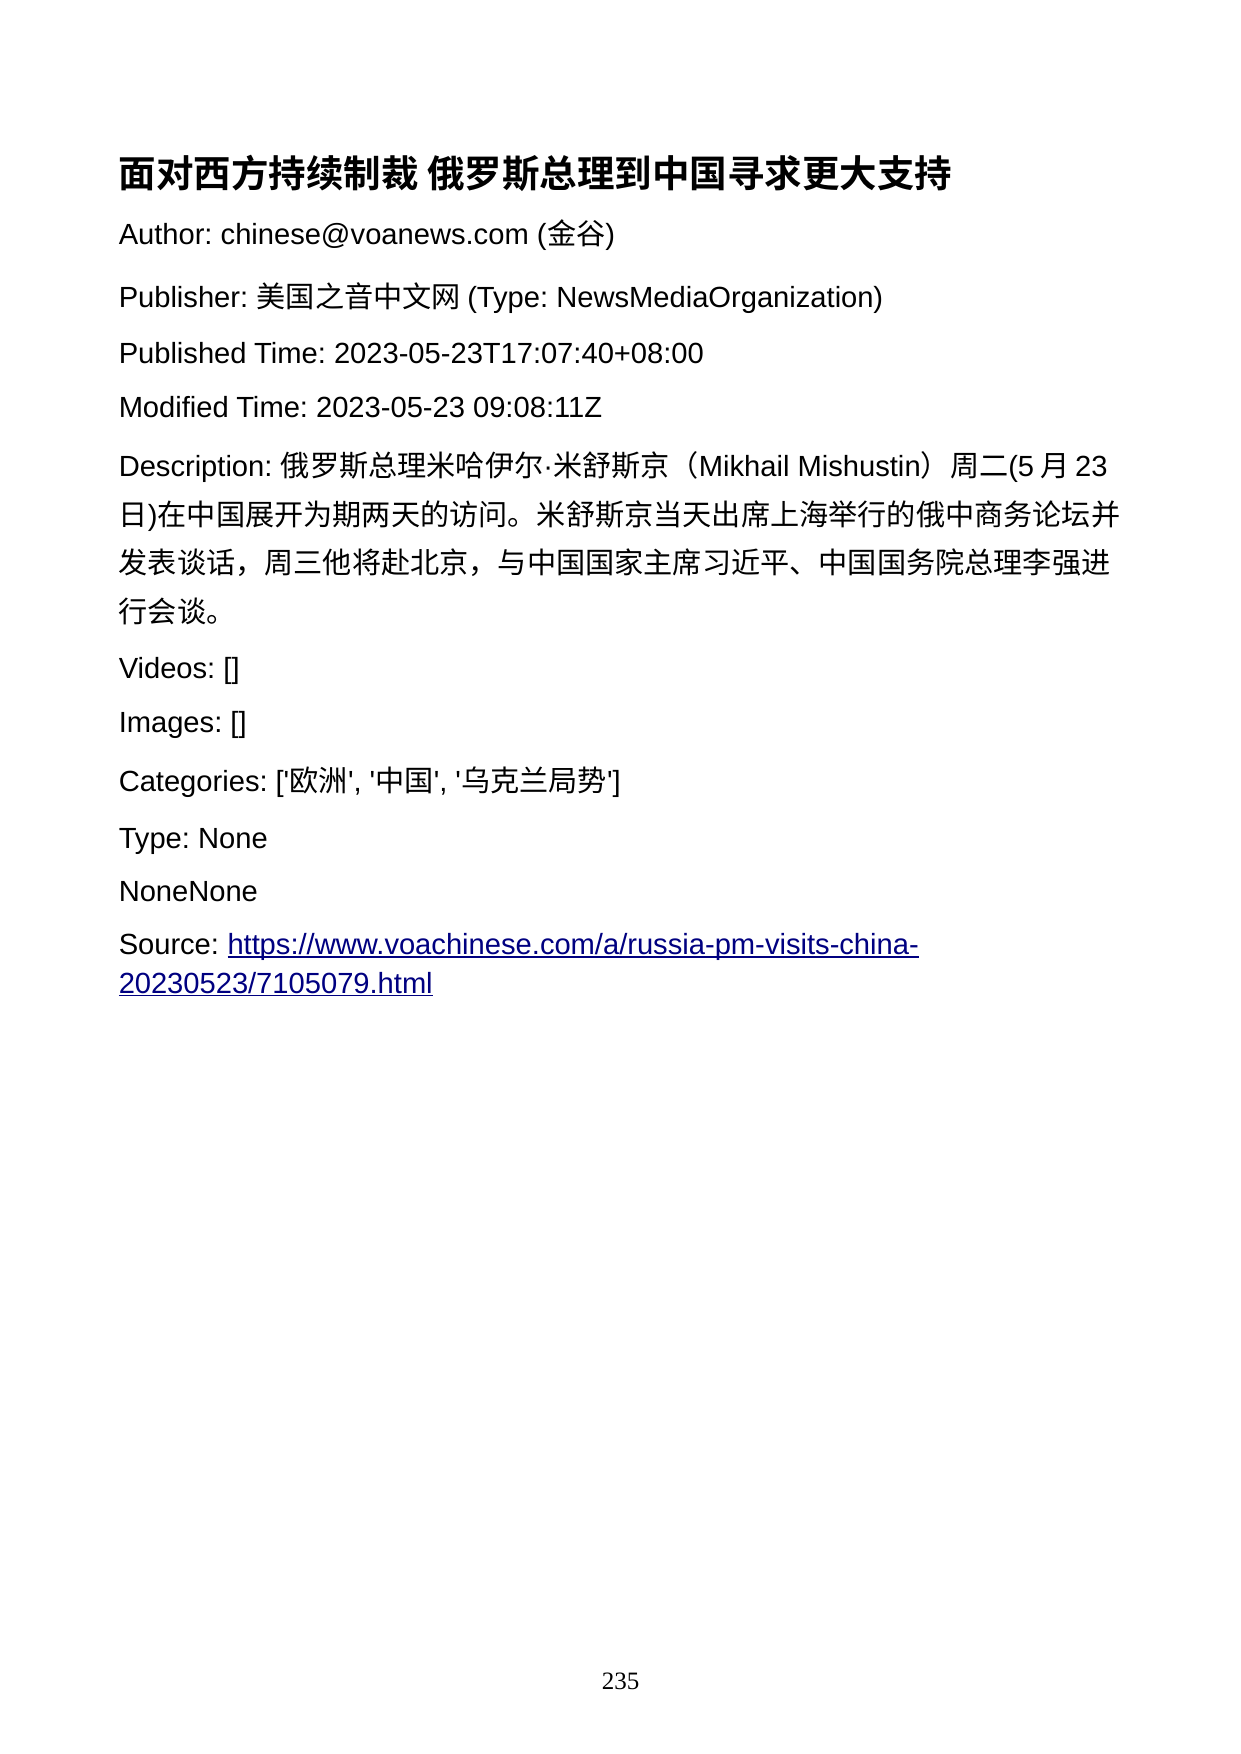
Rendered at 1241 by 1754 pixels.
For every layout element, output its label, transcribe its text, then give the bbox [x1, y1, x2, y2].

subtitle 面对西方持续制裁 俄罗斯总理到中国寻求更大支持 [118, 143, 1122, 198]
text Author: chinese@voanews.com (金谷) [118, 210, 1122, 253]
text NoneNone [118, 874, 1122, 908]
text Source: https://www.voachinese.com/a/russia-pm-visits-china-20230523/7105079.html [118, 927, 1122, 999]
text Videos: [] [118, 652, 1122, 685]
text Publisher: 美国之音中文网 (Type: NewsMediaOrganization) [118, 273, 1122, 316]
text Modified Time: 2023-05-23 09:08:11Z [118, 390, 1122, 423]
text Description: 俄罗斯总理米哈伊尔·米舒斯京（Mikhail Mishustin）周二(5月23日)在中国展开为期两天的访问。米舒斯京当天出席上海举行的俄中商务论坛并发表谈话，周三他将赴北京，与中国国家主席习近平、中国国务院总理李强进行会谈。 [118, 443, 1122, 631]
text Categories: ['欧洲', '中国', '乌克兰局势'] [118, 758, 1122, 800]
text Published Time: 2023-05-23T17:07:40+08:00 [118, 337, 1122, 370]
text Images: [] [118, 705, 1122, 738]
text Type: None [118, 821, 1122, 854]
